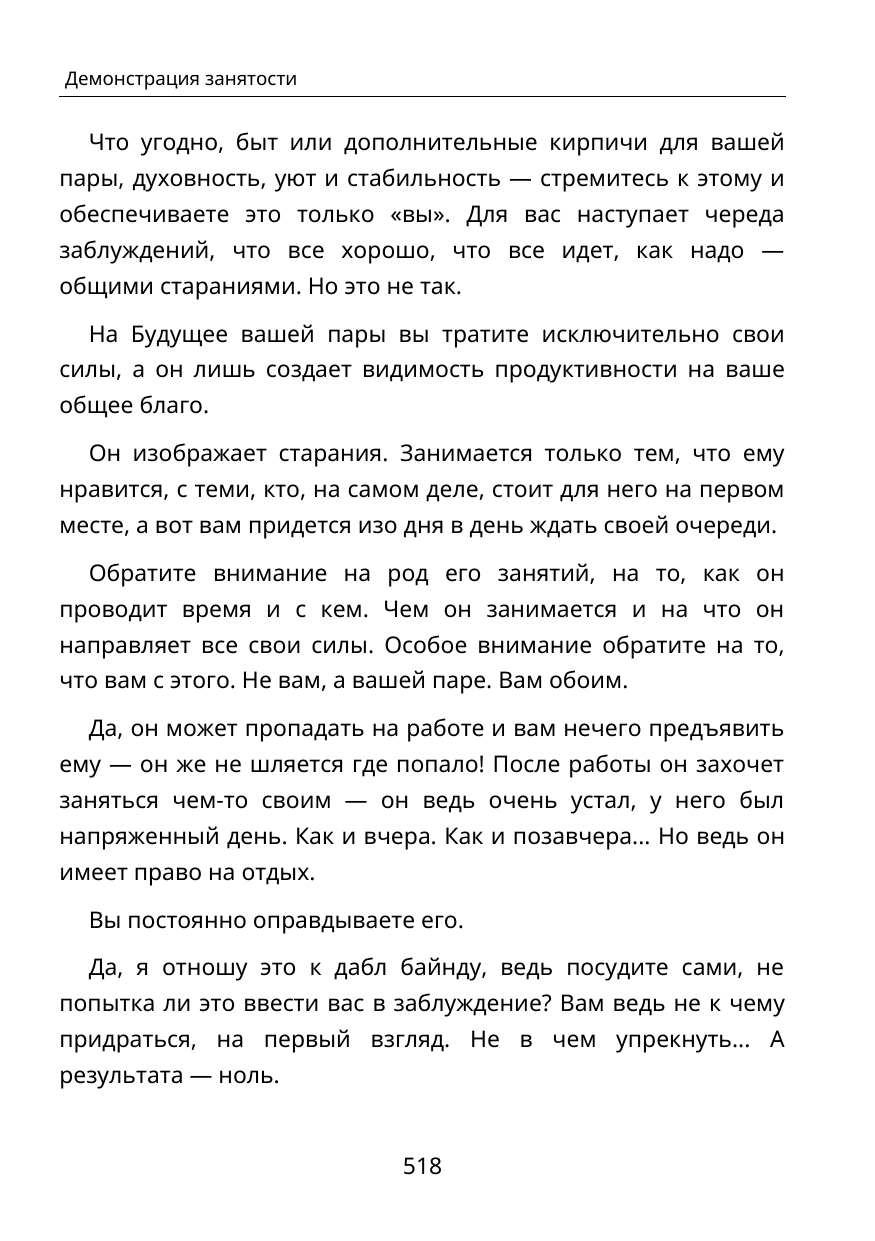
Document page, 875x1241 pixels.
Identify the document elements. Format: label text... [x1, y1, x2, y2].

text Что угодно, быт или дополнительные кирпичи для вашей пары, духовность, уют и стабильность — стремитесь к этому и обеспечиваете это только «вы». Для вас наступает череда заблуждений, что все хорошо, что все идет, как надо — общими стараниями. Но это не так. [59, 126, 786, 301]
text Обратите внимание на род его занятий, на то, как он проводит время и с кем. Чем он занимается и на что он направляет все свои силы. Особое внимание обратите на то, что вам с этого. Не вам, а вашей паре. Вам обоим. [59, 557, 786, 696]
text На Будущее вашей пары вы тратите исключительно свои силы, а он лишь создает видимость продуктивности на ваше общее благо. [59, 317, 786, 421]
text Вы постоянно оправдываете его. [59, 904, 786, 935]
text Да, он может пропадать на работе и вам нечего предъявить ему — он же не шляется где попало! После работы он захочет заняться чем-то своим — он ведь очень устал, у него был напряженный день. Как и вчера. Как и позавчера... Но ведь он имеет право на отдых. [59, 712, 786, 887]
text Да, я отношу это к дабл байнду, ведь посудите сами, не попытка ли это ввести вас в заблуждение? Вам ведь не к чему придраться, на первый взгляд. Не в чем упрекнуть... А результата — ноль. [59, 951, 786, 1090]
text Он изображает старания. Занимается только тем, что ему нравится, с теми, кто, на самом деле, стоит для него на первом месте, а вот вам придется изо дня в день ждать своей очереди. [59, 437, 786, 540]
